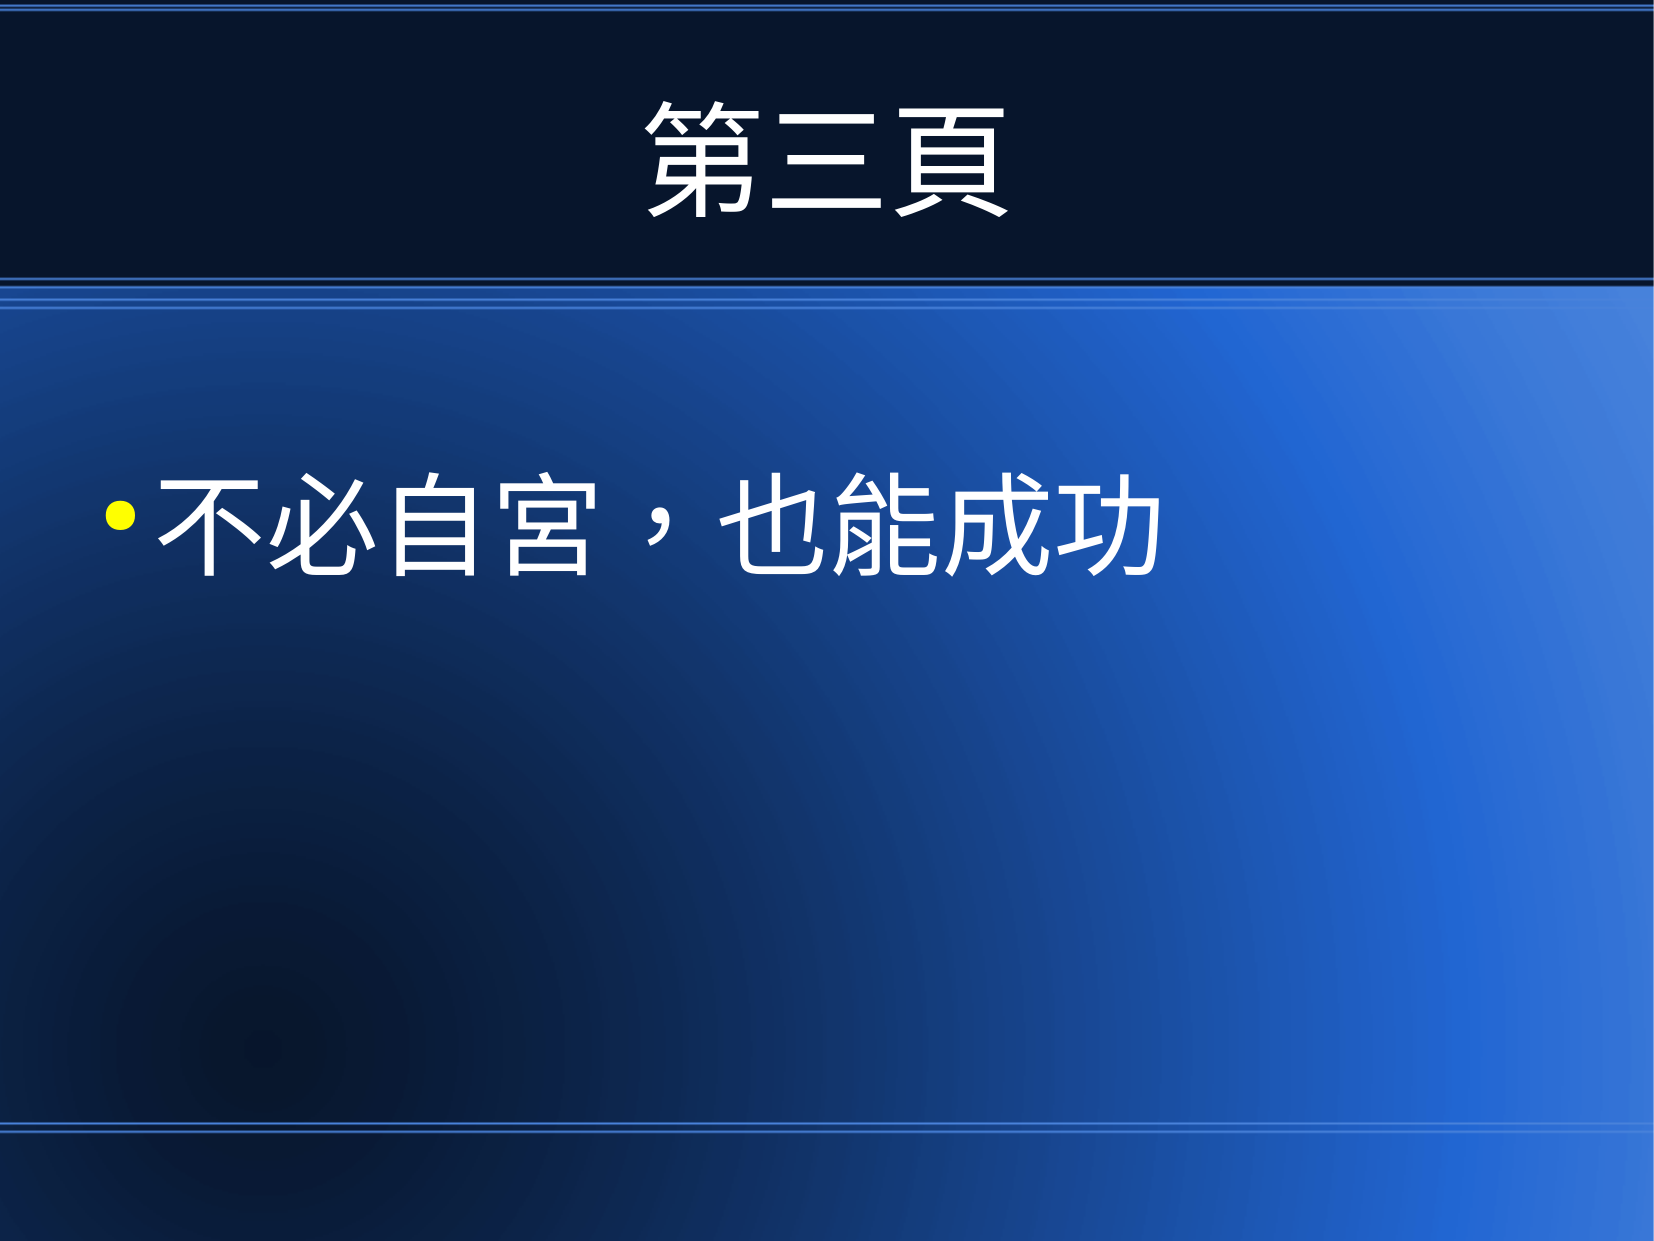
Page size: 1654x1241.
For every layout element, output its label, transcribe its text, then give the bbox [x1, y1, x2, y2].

title 第三頁 [82, 49, 1571, 257]
list 不必自宮，也能成功 [82, 355, 1571, 1241]
picture [0, 0, 1654, 1241]
